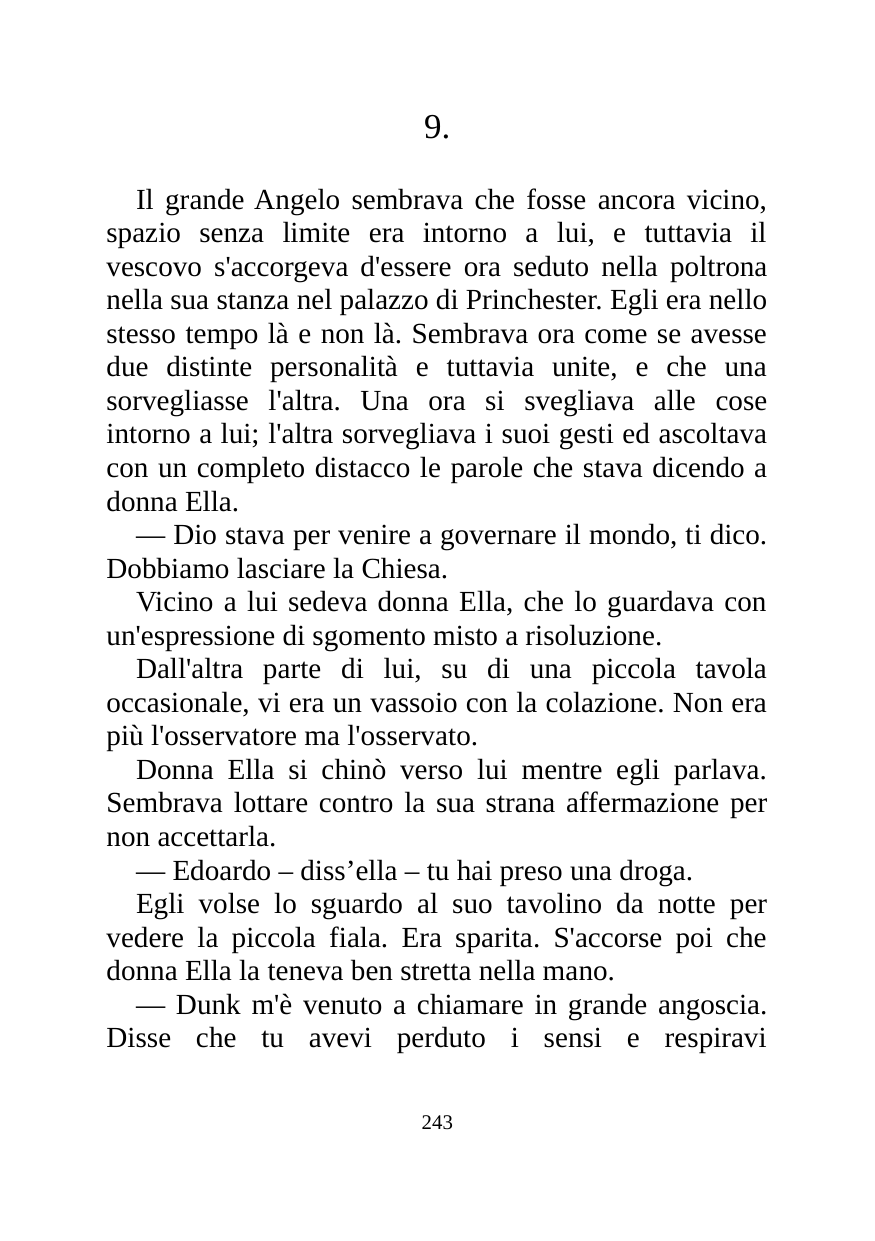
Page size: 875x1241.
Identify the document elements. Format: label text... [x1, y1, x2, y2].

text Donna Ella si chinò verso lui mentre egli parlava. Sembrava lottare contro la sua strana affermazione per non accettarla. [106, 752, 768, 853]
text Vicino a lui sedeva donna Ella, che lo guardava con un'espressione di sgomento misto a risoluzione. [106, 584, 768, 651]
text — Edoardo – diss’ella – tu hai preso una droga. [106, 853, 768, 886]
text Il grande Angelo sembrava che fosse ancora vicino, spazio senza limite era intorno a lui, e tuttavia il vescovo s'accorgeva d'essere ora seduto nella poltrona nella sua stanza nel palazzo di Princhester. Egli era nello stesso tempo là e non là. Sembrava ora come se avesse due distinte personalità e tuttavia unite, e che una sorvegliasse l'altra. Una ora si svegliava alle cose intorno a lui; l'altra sorvegliava i suoi gesti ed ascoltava con un completo distacco le parole che stava dicendo a donna Ella. [106, 182, 768, 517]
text — Dunk m'è venuto a chiamare in grande angoscia. Disse che tu avevi perduto i sensi e respiravi [106, 987, 768, 1054]
text Dall'altra parte di lui, su di una piccola tavola occasionale, vi era un vassoio con la colazione. Non era più l'osservatore ma l'osservato. [106, 651, 768, 752]
text — Dio stava per venire a governare il mondo, ti dico. Dobbiamo lasciare la Chiesa. [106, 517, 768, 584]
subtitle 9. [106, 106, 768, 146]
text Egli volse lo sguardo al suo tavolino da notte per vedere la piccola fiala. Era sparita. S'accorse poi che donna Ella la teneva ben stretta nella mano. [106, 886, 768, 987]
